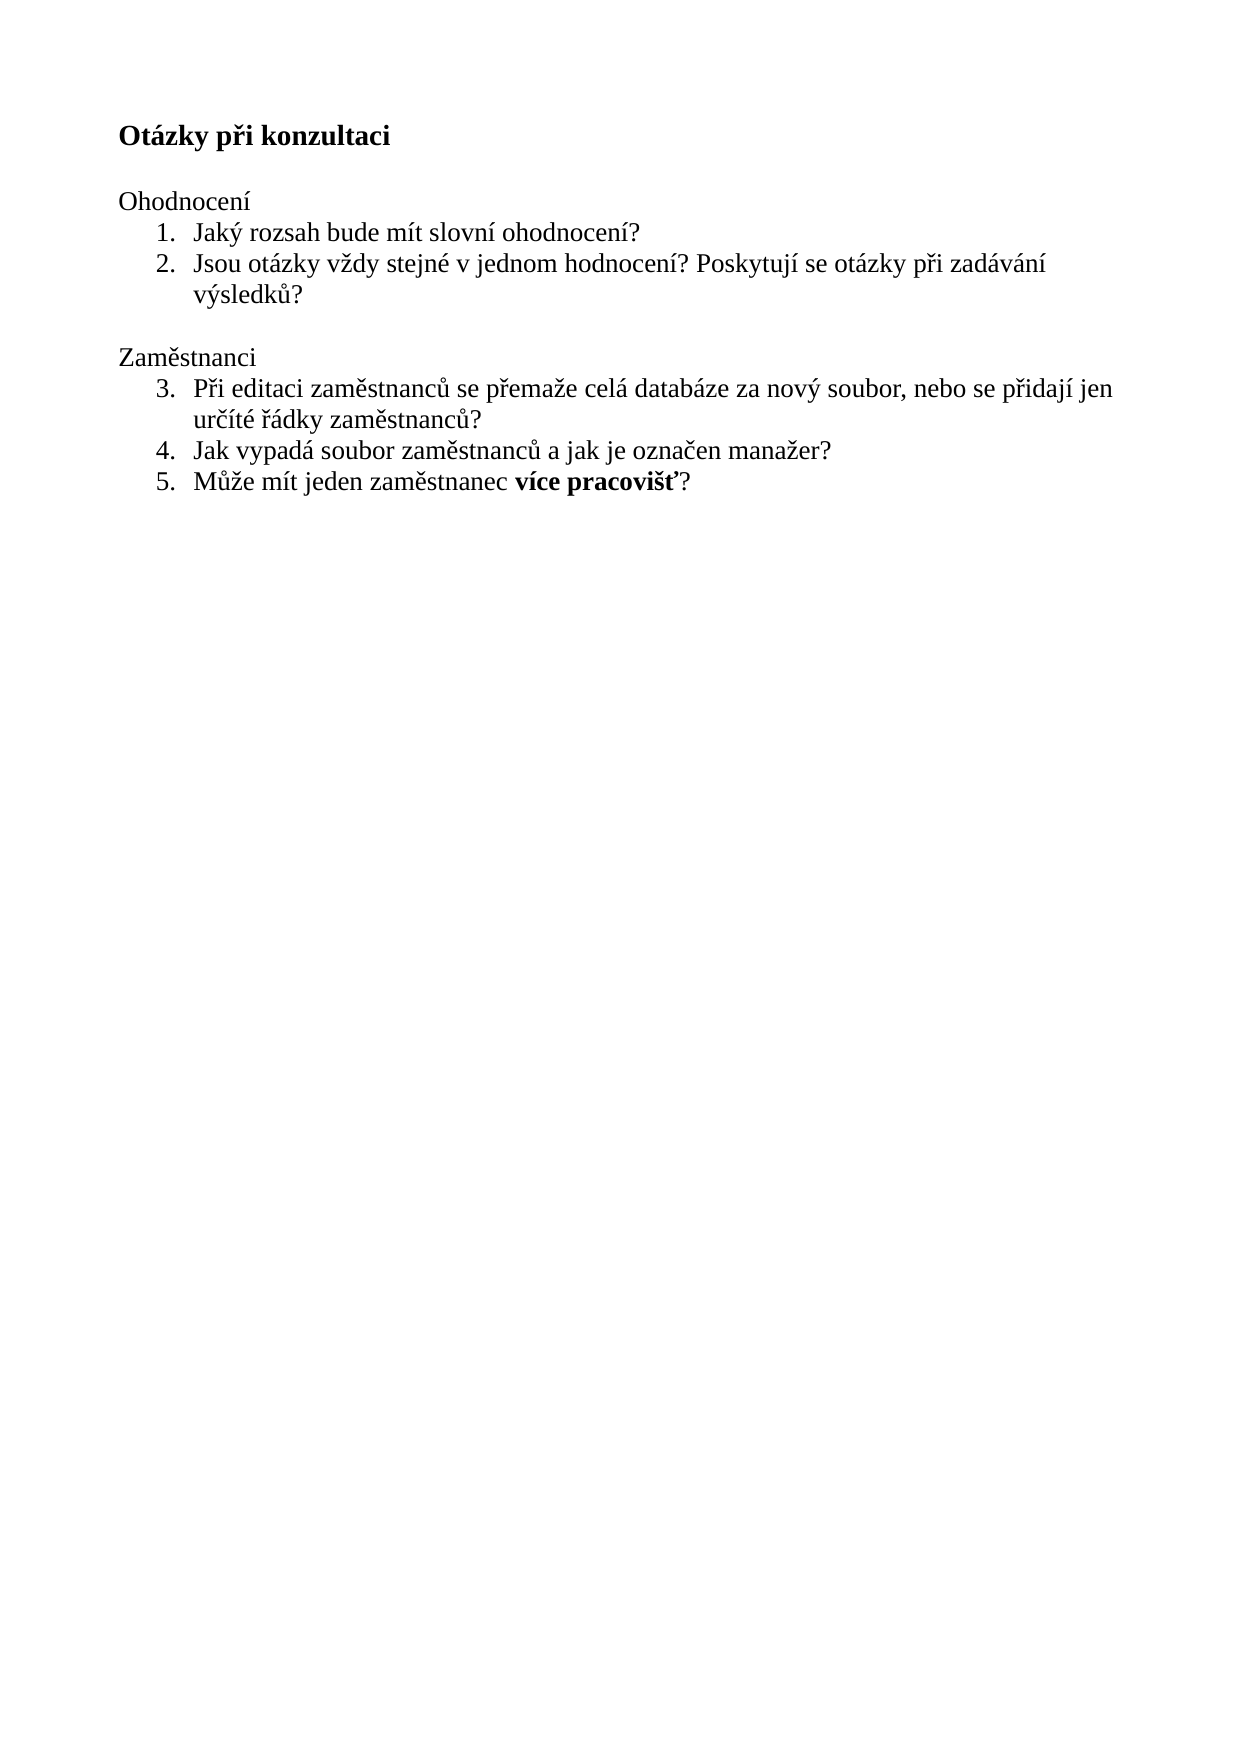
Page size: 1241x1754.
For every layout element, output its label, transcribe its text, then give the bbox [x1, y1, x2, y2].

list Jak vypadá soubor zaměstnanců a jak je označen manažer? [156, 434, 1122, 466]
list Jsou otázky vždy stejné v jednom hodnocení? Poskytují se otázky při zadávání výsledků? [156, 247, 1122, 310]
list Jaký rozsah bude mít slovní ohodnocení? [156, 216, 1122, 247]
list Při editaci zaměstnanců se přemaže celá databáze za nový soubor, nebo se přidají jen určíté řádky zaměstnanců? [156, 372, 1122, 434]
text Otázky při konzultaci [118, 118, 1122, 152]
text Ohodnocení [118, 185, 1122, 216]
list Může mít jeden zaměstnanec více pracovišť? [156, 466, 1122, 497]
text Zaměstnanci [118, 341, 1122, 372]
